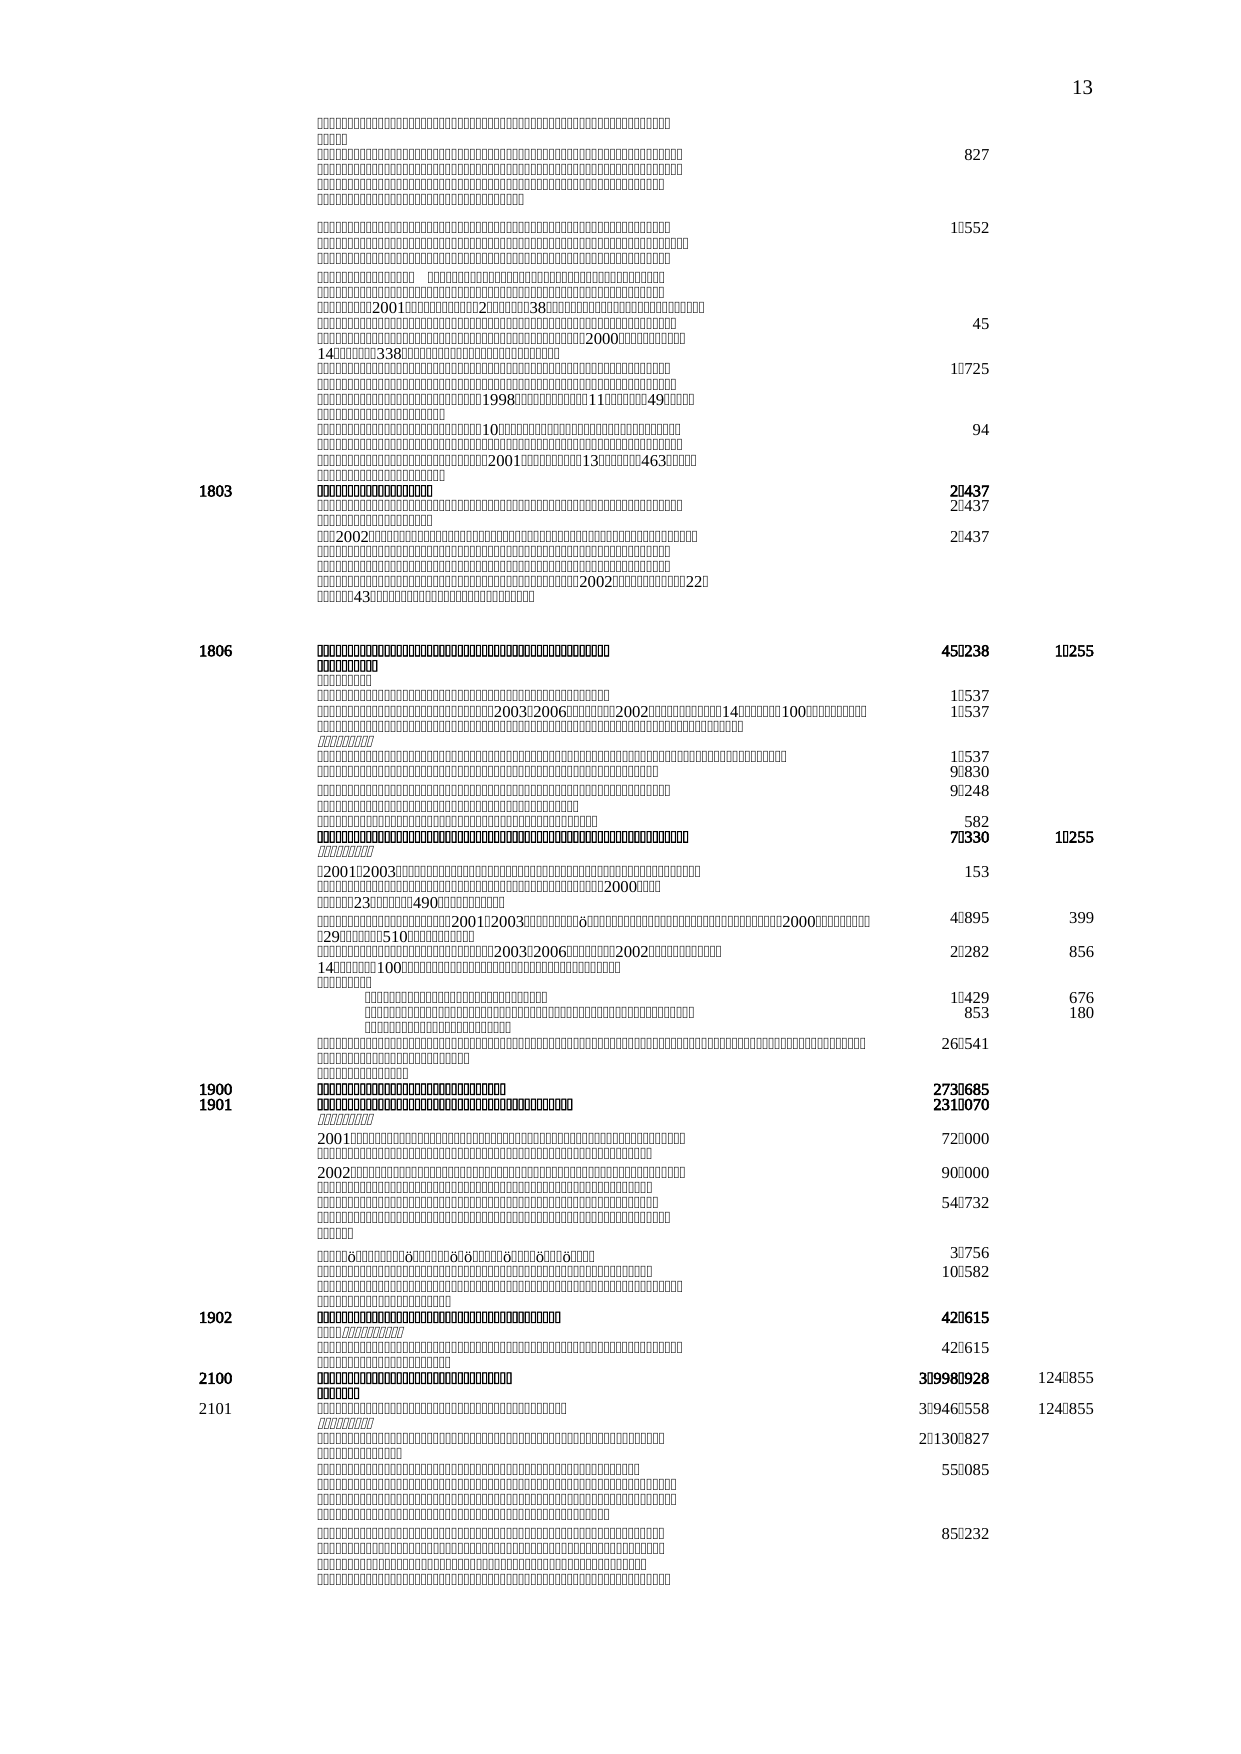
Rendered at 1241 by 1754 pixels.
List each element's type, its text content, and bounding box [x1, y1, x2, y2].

table_cell  [306, 1098, 882, 1113]
table_cell  [306, 846, 882, 866]
table_cell    [306, 866, 882, 912]
table_cell [188, 1114, 306, 1132]
table_cell  [882, 1433, 1000, 1463]
table_cell [188, 675, 306, 690]
table_cell [188, 1266, 306, 1311]
table_cell  [882, 1038, 1000, 1083]
table_cell  [882, 831, 1000, 846]
table_cell  [306, 1083, 882, 1098]
table_cell [188, 1342, 306, 1372]
table_cell  [188, 1098, 306, 1113]
table_cell [1000, 1038, 1105, 1083]
table_cell   [306, 1433, 882, 1463]
table_cell [1000, 1197, 1105, 1246]
table_cell [1000, 1167, 1105, 1197]
table_cell  [306, 977, 882, 992]
table_cell   [306, 1007, 882, 1037]
table_cell  [882, 816, 1000, 831]
table_cell  [306, 766, 882, 785]
table_cell      [306, 531, 882, 645]
table_cell  [188, 1311, 306, 1342]
table_cell  [882, 149, 1000, 222]
table_cell [188, 785, 306, 816]
table_cell [188, 751, 306, 766]
table_cell [1000, 690, 1105, 706]
table_cell [188, 1133, 306, 1167]
table_cell  [306, 751, 882, 766]
table_cell  [882, 766, 1000, 785]
table_cell [188, 363, 306, 424]
table_cell [1000, 1464, 1105, 1528]
table_cell [188, 1197, 306, 1246]
table_cell  [882, 1528, 1000, 1589]
table_cell [1000, 816, 1105, 831]
table_cell [188, 118, 306, 148]
table_cell  [306, 1418, 882, 1433]
table_cell [1000, 1246, 1105, 1266]
table_cell     [306, 363, 882, 424]
table_cell [188, 946, 306, 977]
table_cell [1000, 866, 1105, 912]
table_cell [882, 1418, 1000, 1433]
table_cell [1000, 118, 1105, 148]
table_cell  [882, 1197, 1000, 1246]
table_cell [188, 500, 306, 531]
table_cell  [306, 992, 882, 1007]
table_cell [1000, 222, 1105, 318]
table_cell [1000, 363, 1105, 424]
table_cell  [882, 751, 1000, 766]
table_cell [1000, 675, 1105, 690]
table_cell [188, 736, 306, 751]
table_cell [188, 816, 306, 831]
table_cell  [188, 645, 306, 675]
table_cell [1000, 1266, 1105, 1311]
table_cell [188, 531, 306, 645]
table_cell [1000, 977, 1105, 992]
table_cell [188, 149, 306, 222]
table_cell  [882, 1266, 1000, 1311]
table_cell    [306, 318, 882, 363]
table_cell  [882, 531, 1000, 645]
table_cell  [306, 690, 882, 706]
table_cell   [306, 1342, 882, 1372]
table_cell [188, 846, 306, 866]
table_cell [1000, 766, 1105, 785]
table_cell  [188, 1403, 306, 1418]
table_cell  [306, 831, 882, 846]
table_cell [188, 1007, 306, 1037]
table_cell [882, 118, 1000, 148]
table_cell  [1000, 1372, 1105, 1403]
table_cell  [306, 816, 882, 831]
table_cell   [306, 118, 882, 148]
table_cell [188, 222, 306, 318]
table_cell [882, 736, 1000, 751]
table_cell [882, 977, 1000, 992]
table_cell  [306, 675, 882, 690]
table_cell    [306, 1266, 882, 1311]
table_cell   [306, 785, 882, 816]
table_cell  [882, 866, 1000, 912]
table_cell  [882, 363, 1000, 424]
table_cell [1000, 1418, 1105, 1433]
table_cell  [882, 424, 1000, 485]
table_cell [188, 424, 306, 485]
table_cell [188, 1464, 306, 1528]
table_cell [1000, 706, 1105, 736]
table_cell [1000, 1133, 1105, 1167]
table_cell [1000, 785, 1105, 816]
table_cell     [306, 1528, 882, 1589]
table_cell     [306, 424, 882, 485]
table_cell  [882, 500, 1000, 531]
table_cell   [306, 1167, 882, 1197]
table_cell  [882, 1342, 1000, 1372]
table_cell [1000, 531, 1105, 645]
table_cell  [1000, 946, 1105, 977]
table_cell [1000, 846, 1105, 866]
table_cell [1000, 736, 1105, 751]
table_cell  [882, 946, 1000, 977]
table_cell  [306, 706, 882, 736]
table_cell [188, 1528, 306, 1589]
table_cell [882, 846, 1000, 866]
table_cell ööööööö [306, 1246, 882, 1266]
table_cell  [882, 1372, 1000, 1403]
table_cell [188, 766, 306, 785]
table_cell [188, 1246, 306, 1266]
table_cell [882, 675, 1000, 690]
table_cell [1000, 751, 1105, 766]
table_cell   [306, 500, 882, 531]
table_cell [188, 831, 306, 846]
table_cell     [306, 1464, 882, 1528]
table_cell [1000, 1083, 1105, 1098]
table_cell [188, 992, 306, 1007]
table_cell [1000, 1342, 1105, 1372]
table_cell       [306, 222, 882, 318]
table_cell  [882, 645, 1000, 675]
table_cell [1000, 1311, 1105, 1342]
table_cell  [306, 485, 882, 500]
table_cell   [306, 1133, 882, 1167]
table_cell   [306, 1372, 882, 1403]
table_cell [188, 318, 306, 363]
table_cell  [882, 1083, 1000, 1098]
table_cell [1000, 1098, 1105, 1113]
table_cell  [306, 1403, 882, 1418]
table_cell [188, 866, 306, 912]
table_cell [1000, 149, 1105, 222]
table_cell  [1000, 645, 1105, 675]
table_cell [1000, 485, 1105, 500]
table_cell  [882, 706, 1000, 736]
table_cell  [882, 1246, 1000, 1266]
table_cell ö [306, 912, 882, 946]
table_cell [1000, 1433, 1105, 1463]
table_cell [188, 977, 306, 992]
table_cell [188, 690, 306, 706]
table_cell [1000, 1528, 1105, 1589]
table_cell  [882, 1464, 1000, 1528]
table_cell   [306, 1311, 882, 1342]
table_cell  [1000, 831, 1105, 846]
table_cell  [882, 318, 1000, 363]
table_cell  [882, 1007, 1000, 1037]
table_cell [188, 912, 306, 946]
table_cell [188, 1167, 306, 1197]
table_cell  [882, 485, 1000, 500]
table_cell  [882, 785, 1000, 816]
table_cell  [306, 736, 882, 751]
table_cell [1000, 1114, 1105, 1132]
table_cell  [882, 992, 1000, 1007]
table_cell [188, 1433, 306, 1463]
table_cell [1000, 424, 1105, 485]
table_cell  [882, 1098, 1000, 1113]
table_cell  [188, 1083, 306, 1098]
table_cell  [882, 912, 1000, 946]
table_cell [188, 1038, 306, 1083]
table_cell     [306, 149, 882, 222]
table_cell [188, 706, 306, 736]
table_cell   [306, 1038, 882, 1083]
table_cell [882, 1114, 1000, 1132]
table_cell  [1000, 912, 1105, 946]
table_cell [1000, 318, 1105, 363]
table_cell  [882, 1311, 1000, 1342]
table_cell  [882, 1167, 1000, 1197]
table_cell   [306, 645, 882, 675]
table_cell    [306, 1197, 882, 1246]
table_cell  [882, 1403, 1000, 1418]
table_cell  [1000, 1007, 1105, 1037]
table_cell  [882, 690, 1000, 706]
table_cell [1000, 500, 1105, 531]
table_cell  [882, 222, 1000, 318]
table_cell [188, 1418, 306, 1433]
table_cell   [306, 946, 882, 977]
table_cell  [188, 485, 306, 500]
table_cell  [1000, 1403, 1105, 1418]
table_cell  [1000, 992, 1105, 1007]
table_cell  [188, 1372, 306, 1403]
table_cell  [882, 1133, 1000, 1167]
table_cell  [306, 1114, 882, 1132]
